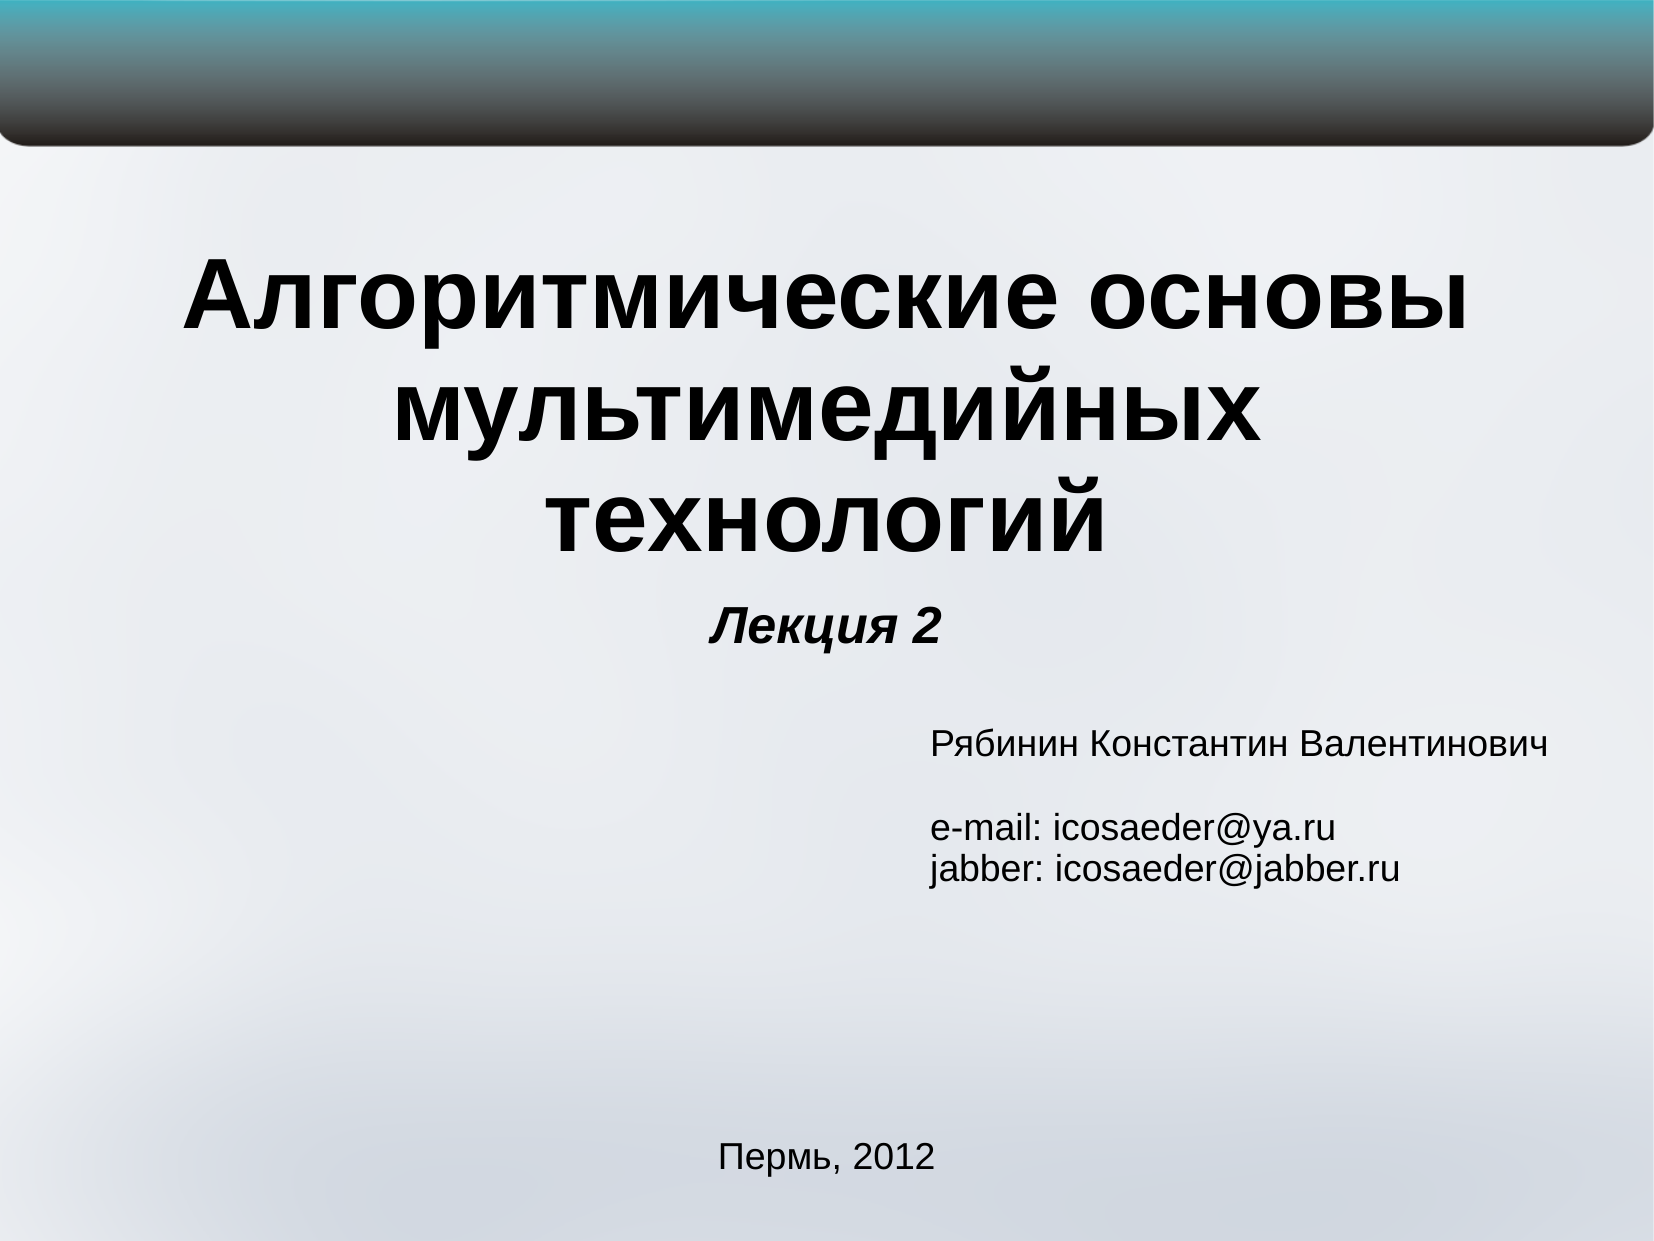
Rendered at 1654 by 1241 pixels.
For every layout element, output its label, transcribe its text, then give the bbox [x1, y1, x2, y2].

text_box Алгоритмические основы мультимедийных технологий Лекция 2 [147, 230, 1506, 662]
text_box Рябинин Константин Валентинович e-mail: icosaeder@ya.ru jabber: icosaeder@jabber.ru [915, 714, 1595, 898]
picture [0, 0, 1654, 1241]
text_box Пермь, 2012 [590, 1127, 1063, 1185]
